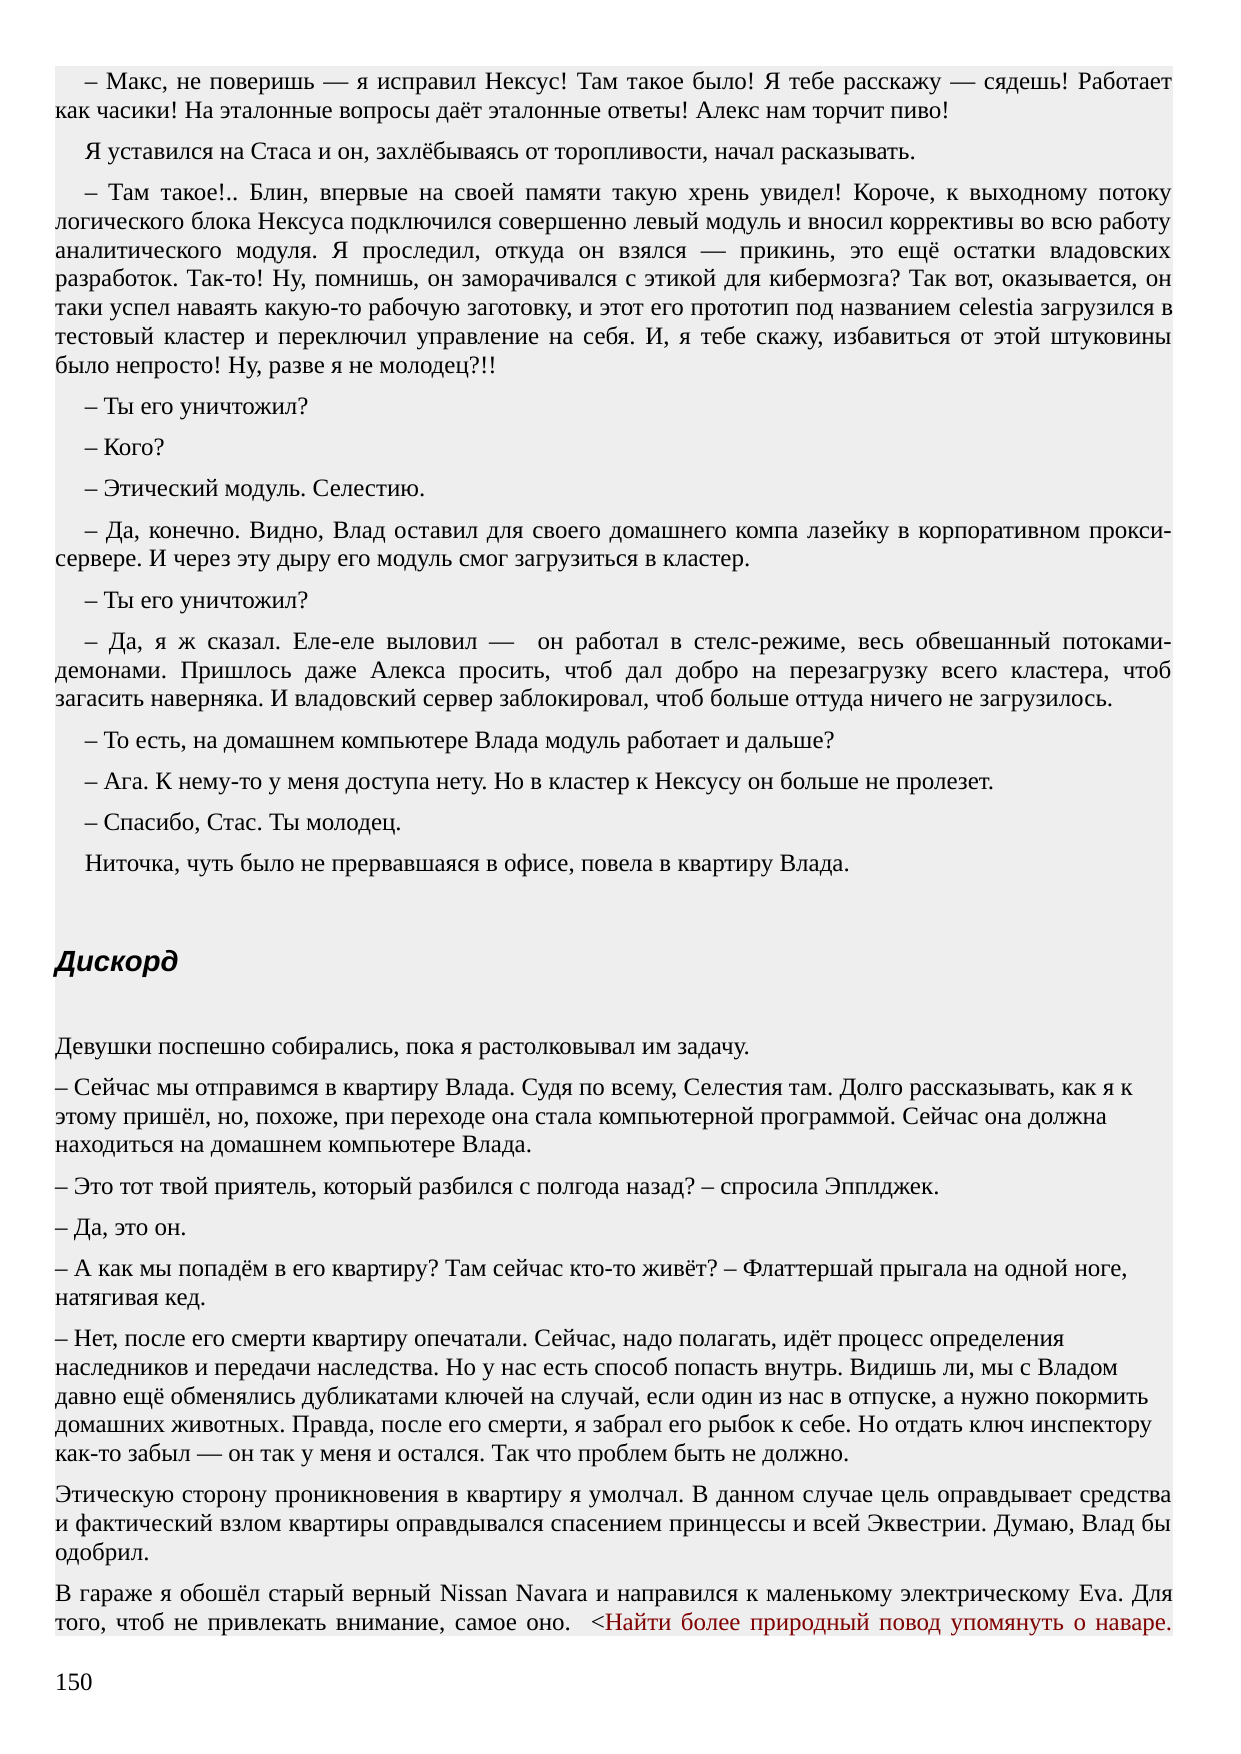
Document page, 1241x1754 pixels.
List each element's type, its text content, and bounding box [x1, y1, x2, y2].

text – Кого? [55, 432, 1173, 461]
text В гараже я обошёл старый верный Nissan Navara и направился к маленькому электрическому Eva. Для того, чтоб не привлекать внимание, самое оно. <Найти более природный повод упомянуть о наваре. [55, 1578, 1173, 1636]
text Этическую сторону проникновения в квартиру я умолчал. В данном случае цель оправдывает средства и фактический взлом квартиры оправдывался спасением принцессы и всей Эквестрии. Думаю, Влад бы одобрил. [55, 1479, 1173, 1566]
text – Ты его уничтожил? [55, 585, 1173, 613]
text – Да, это он. [55, 1212, 1173, 1241]
text – А как мы попадём в его квартиру? Там сейчас кто-то живёт? – Флаттершай прыгала на одной ноге, натягивая кед. [55, 1253, 1173, 1311]
text Я уставился на Стаса и он, захлёбываясь от торопливости, начал расказывать. [55, 136, 1173, 165]
subtitle Дискорд [55, 943, 1173, 977]
text – Там такое!.. Блин, впервые на своей памяти такую хрень увидел! Короче, к выходному потоку логического блока Нексуса подключился совершенно левый модуль и вносил коррективы во всю работу аналитического модуля. Я проследил, откуда он взялся — прикинь, это ещё остатки владовских разработок. Так-то! Ну, помнишь, он заморачивался с этикой для кибермозга? Так вот, оказывается, он таки успел наваять какую-то рабочую заготовку, и этот его прототип под названием celestia загрузился в тестовый кластер и переключил управление на себя. И, я тебе скажу, избавиться от этой штуковины было непросто! Ну, разве я не молодец?!! [55, 177, 1173, 378]
text – То есть, на домашнем компьютере Влада модуль работает и дальше? [55, 725, 1173, 753]
text Девушки поспешно собирались, пока я растолковывал им задачу. [55, 1031, 1173, 1059]
text – Нет, после его смерти квартиру опечатали. Сейчас, надо полагать, идёт процесс определения наследников и передачи наследства. Но у нас есть способ попасть внутрь. Видишь ли, мы с Владом давно ещё обменялись дубликатами ключей на случай, если один из нас в отпуске, а нужно покормить домашних животных. Правда, после его смерти, я забрал его рыбок к себе. Но отдать ключ инспектору как-то забыл — он так у меня и остался. Так что проблем быть не должно. [55, 1323, 1173, 1467]
text Ниточка, чуть было не прервавшаяся в офисе, повела в квартиру Влада. [55, 848, 1173, 877]
text – Спасибо, Стас. Ты молодец. [55, 807, 1173, 836]
text – Этический модуль. Селестию. [55, 473, 1173, 502]
text – Да, конечно. Видно, Влад оставил для своего домашнего компа лазейку в корпоративном прокси-сервере. И через эту дыру его модуль смог загрузиться в кластер. [55, 515, 1173, 572]
text – Макс, не поверишь — я исправил Нексус! Там такое было! Я тебе расскажу — сядешь! Работает как часики! На эталонные вопросы даёт эталонные ответы! Алекс нам торчит пиво! [55, 66, 1173, 123]
text – Сейчас мы отправимся в квартиру Влада. Судя по всему, Селестия там. Долго рассказывать, как я к этому пришёл, но, похоже, при переходе она стала компьютерной программой. Сейчас она должна находиться на домашнем компьютере Влада. [55, 1072, 1173, 1158]
text – Ты его уничтожил? [55, 391, 1173, 420]
text – Ага. К нему-то у меня доступа нету. Но в кластер к Нексусу он больше не пролезет. [55, 766, 1173, 795]
text – Это тот твой приятель, который разбился с полгода назад? – спросила Эпплджек. [55, 1171, 1173, 1199]
text – Да, я ж сказал. Еле-еле выловил — он работал в стелс-режиме, весь обвешанный потоками-демонами. Пришлось даже Алекса просить, чтоб дал добро на перезагрузку всего кластера, чтоб загасить наверняка. И владовский сервер заблокировал, чтоб больше оттуда ничего не загрузилось. [55, 626, 1173, 712]
